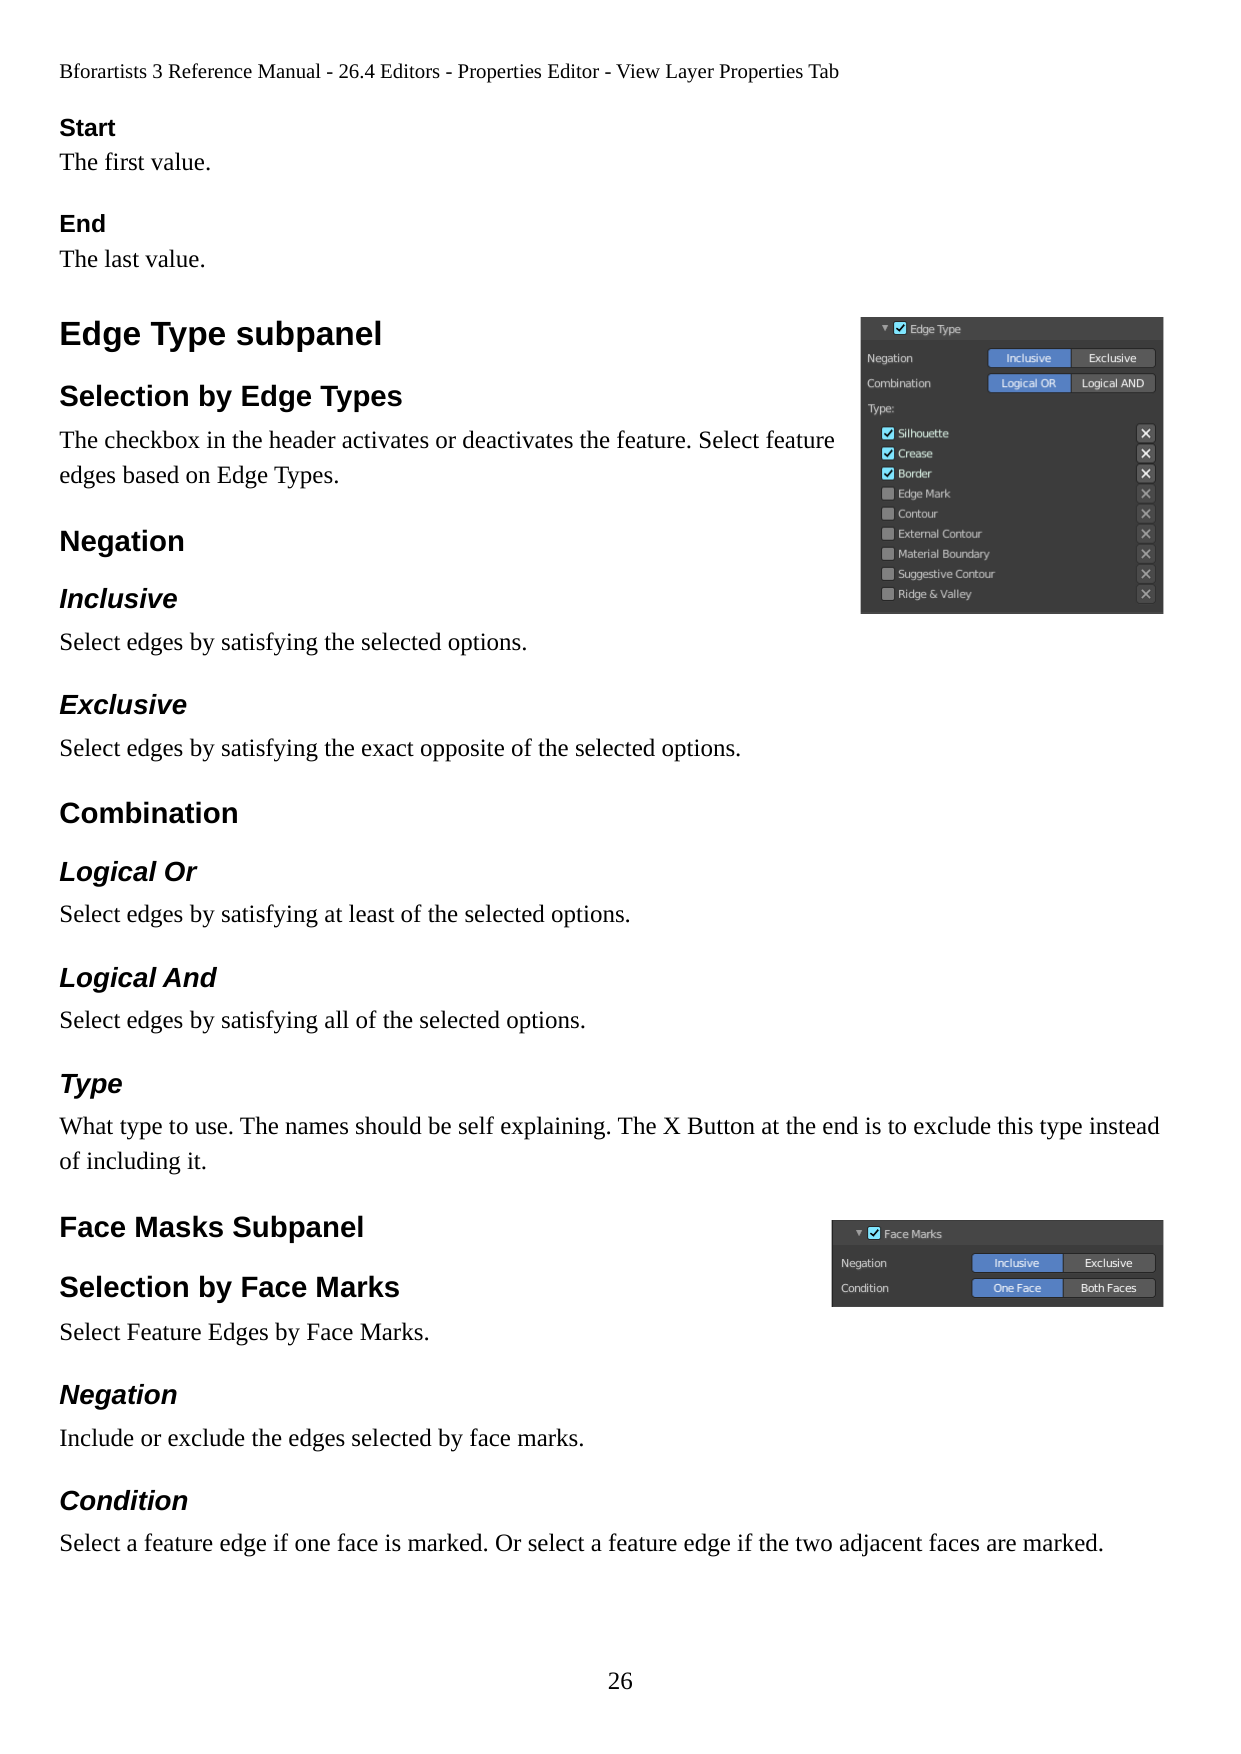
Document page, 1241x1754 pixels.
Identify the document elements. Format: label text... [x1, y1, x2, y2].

subtitle [1164, 1270, 1181, 1304]
text The first value. [59, 147, 1181, 176]
text The checkbox in the header activates or deactivates the feature. Select feature edges based on Edge Types. [59, 426, 860, 489]
text Select edges by satisfying all of the selected options. [59, 1006, 1181, 1034]
subtitle [1164, 582, 1181, 614]
picture [860, 317, 1164, 614]
text The last value. [59, 244, 1181, 272]
picture [831, 1220, 1164, 1307]
subtitle Condition [59, 1484, 1181, 1516]
subtitle Selection by Face Marks [59, 1270, 831, 1304]
subtitle Face Masks Subpanel [59, 1209, 1181, 1243]
subtitle [1164, 524, 1181, 557]
text Select edges by satisfying the selected options. [59, 627, 1181, 656]
text Select Feature Edges by Face Marks. [59, 1317, 1181, 1345]
subtitle End [59, 209, 1181, 237]
subtitle Logical Or [59, 855, 1181, 887]
subtitle Inclusive [59, 582, 860, 614]
subtitle [1164, 379, 1181, 413]
subtitle Combination [59, 796, 1181, 830]
subtitle Selection by Edge Types [59, 379, 860, 413]
subtitle Exclusive [59, 688, 1181, 720]
subtitle Negation [59, 524, 860, 557]
text Select a feature edge if one face is marked. Or select a feature edge if the two adjacent faces are marked. [59, 1528, 1181, 1557]
subtitle Type [59, 1067, 1181, 1099]
subtitle Negation [59, 1378, 1181, 1410]
text Select edges by satisfying at least of the selected options. [59, 899, 1181, 928]
text Select edges by satisfying the exact opposite of the selected options. [59, 733, 1181, 762]
subtitle Logical And [59, 961, 1181, 993]
text Include or exclude the edges selected by face marks. [59, 1423, 1181, 1451]
text What type to use. The names should be self explaining. The X Button at the end is to exclude this type instead of including it. [59, 1111, 1181, 1175]
subtitle Edge Type subpanel [59, 314, 1181, 352]
subtitle Start [59, 113, 1181, 141]
